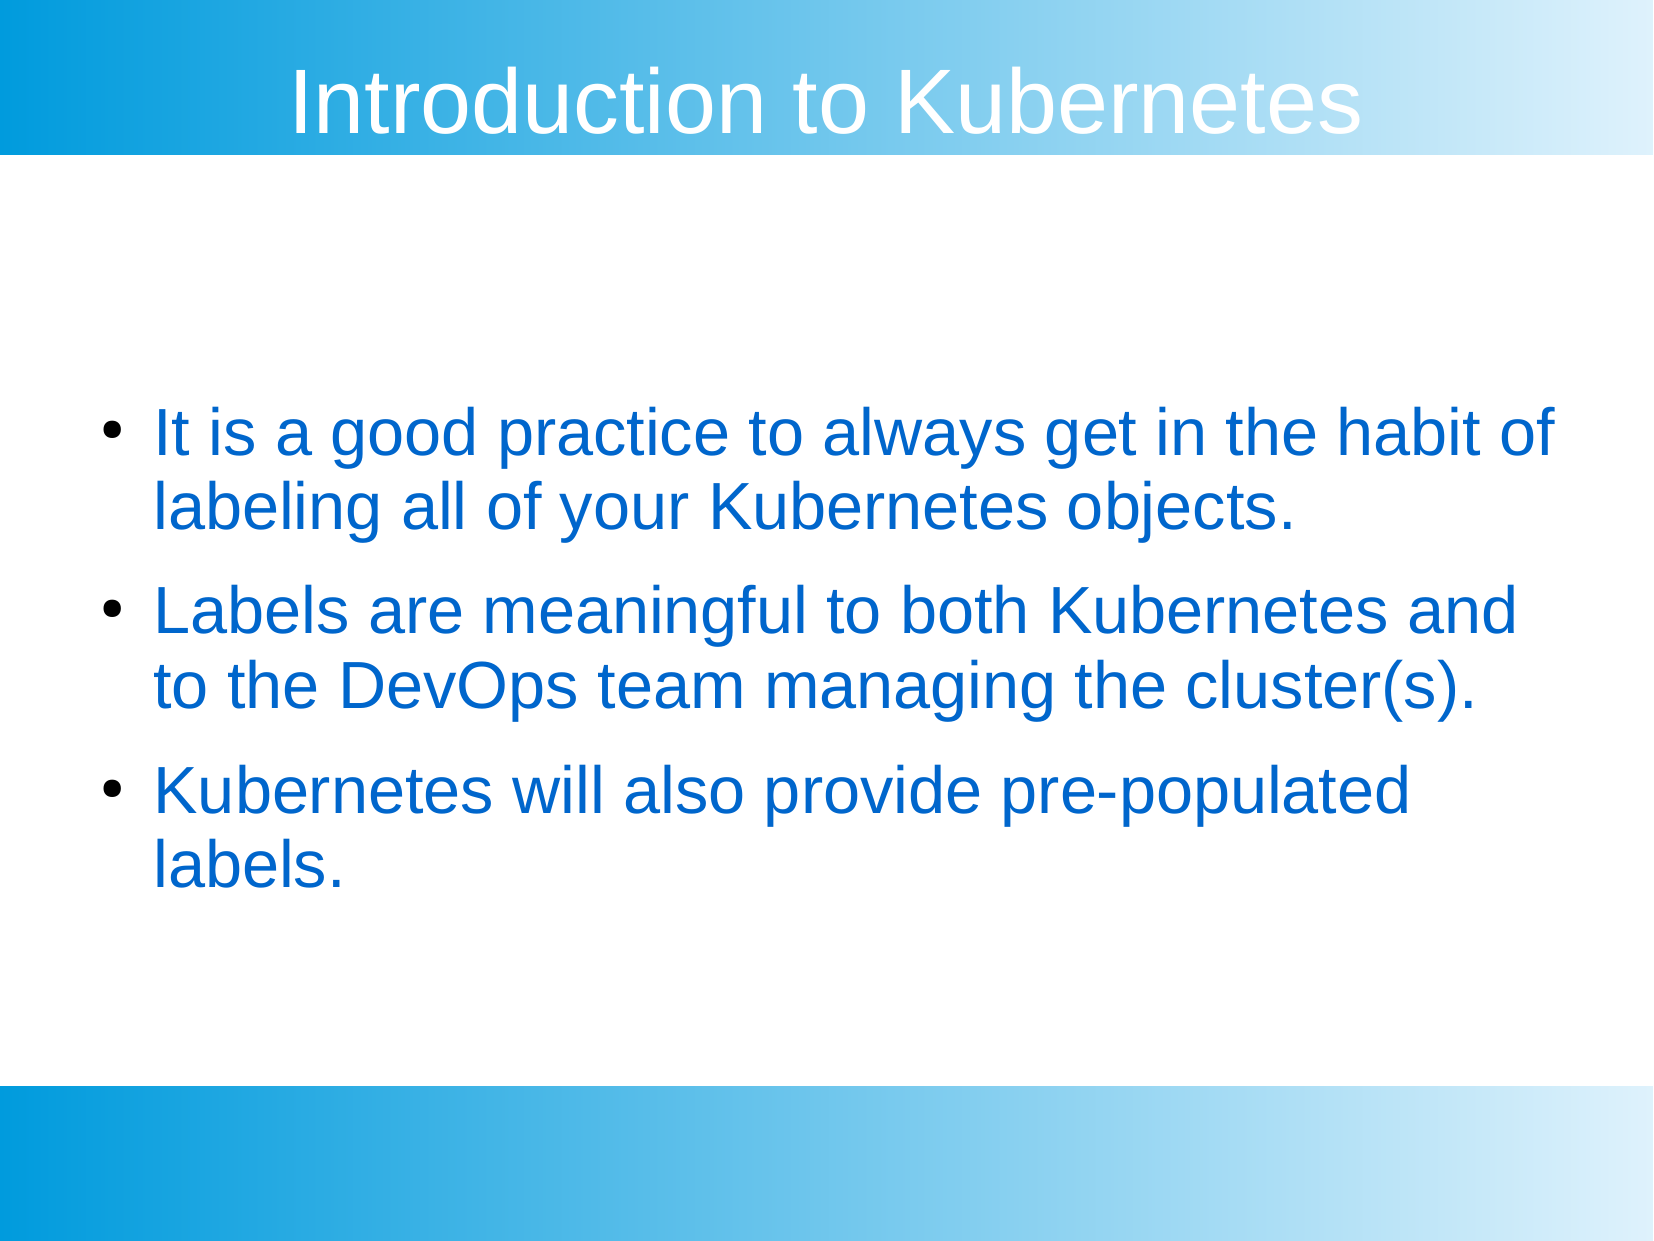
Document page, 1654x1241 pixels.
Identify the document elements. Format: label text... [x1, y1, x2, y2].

list It is a good practice to always get in the habit of labeling all of your Kubernetes objects. Labels are meaningful to both Kubernetes and to the DevOps team managing the cluster(s). Kubernetes will also provide pre-populated labels. [82, 290, 1571, 756]
title Introduction to Kubernetes [82, 49, 1571, 155]
